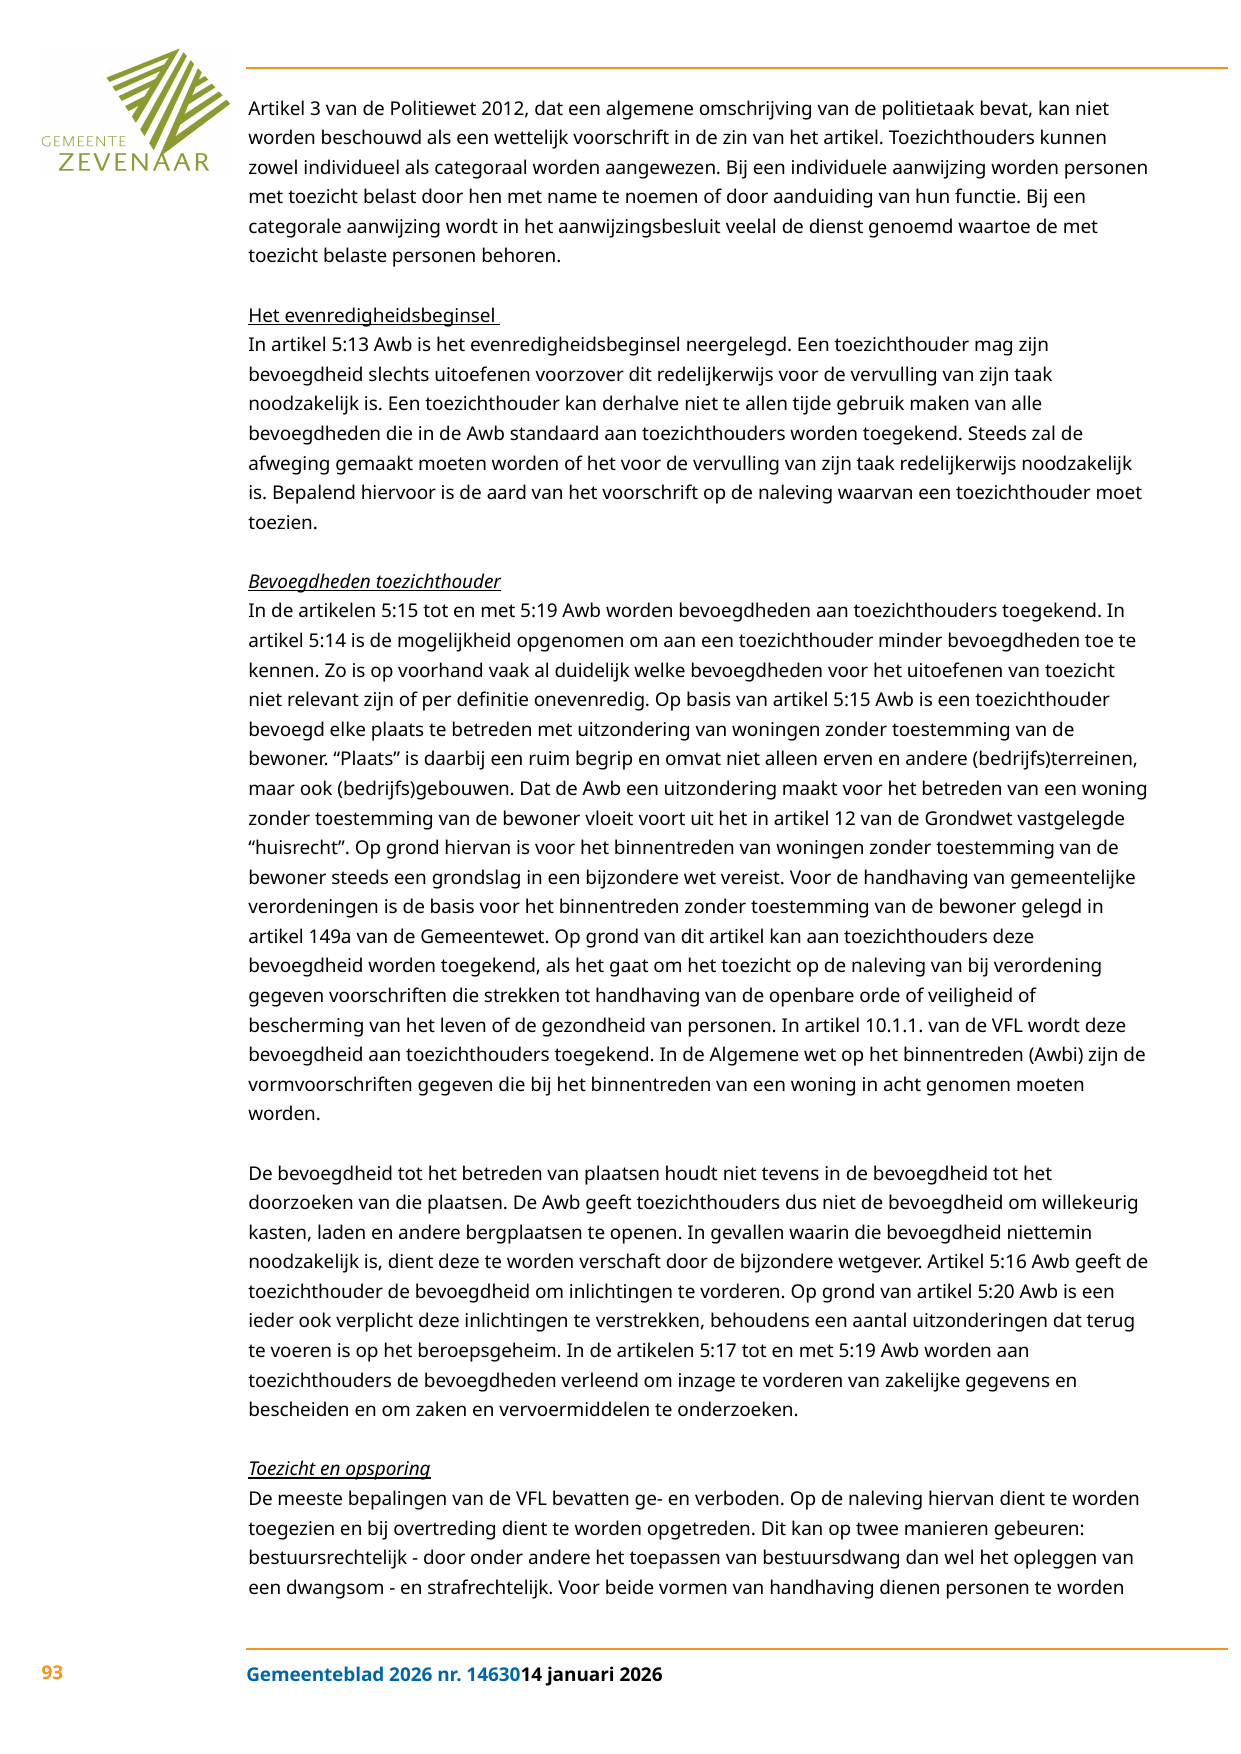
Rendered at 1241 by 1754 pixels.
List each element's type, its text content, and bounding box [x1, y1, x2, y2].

text In artikel 5:13 Awb is het evenredigheidsbeginsel neergelegd. Een toezichthouder mag zijn bevoegdheid slechts uitoefenen voorzover dit redelijkerwijs voor de vervulling van zijn taak noodzakelijk is. Een toezichthouder kan derhalve niet te allen tijde gebruik maken van alle bevoegdheden die in de Awb standaard aan toezichthouders worden toegekend. Steeds zal de afweging gemaakt moeten worden of het voor de vervulling van zijn taak redelijkerwijs noodzakelijk is. Bepalend hiervoor is de aard van het voorschrift op de naleving waarvan een toezichthouder moet toezien. [248, 331, 1152, 535]
text De bevoegdheid tot het betreden van plaatsen houdt niet tevens in de bevoegdheid tot het doorzoeken van die plaatsen. De Awb geeft toezichthouders dus niet de bevoegdheid om willekeurig kasten, laden en andere bergplaatsen te openen. In gevallen waarin die bevoegdheid niettemin noodzakelijk is, dient deze te worden verschaft door de bijzondere wetgever. Artikel 5:16 Awb geeft de toezichthouder de bevoegdheid om inlichtingen te vorderen. Op grond van artikel 5:20 Awb is een ieder ook verplicht deze inlichtingen te verstrekken, behoudens een aantal uitzonderingen dat terug te voeren is op het beroepsgeheim. In de artikelen 5:17 tot en met 5:19 Awb worden aan toezichthouders de bevoegdheden verleend om inzage te vorderen van zakelijke gegevens en bescheiden en om zaken en vervoermiddelen te onderzoeken. [248, 1160, 1152, 1422]
text Het evenredigheidsbeginsel [248, 302, 1152, 328]
text De meeste bepalingen van de VFL bevatten ge- en verboden. Op de naleving hiervan dient te worden toegezien en bij overtreding dient te worden opgetreden. Dit kan op twee manieren gebeuren: bestuursrechtelijk - door onder andere het toepassen van bestuursdwang dan wel het opleggen van een dwangsom - en strafrechtelijk. Voor beide vormen van handhaving dienen personen te worden [248, 1485, 1152, 1600]
text Toezicht en opsporing [248, 1456, 1152, 1481]
text Artikel 3 van de Politiewet 2012, dat een algemene omschrijving van de politietaak bevat, kan niet worden beschouwd als een wettelijk voorschrift in de zin van het artikel. Toezichthouders kunnen zowel individueel als categoraal worden aangewezen. Bij een individuele aanwijzing worden personen met toezicht belast door hen met name te noemen of door aanduiding van hun functie. Bij een categorale aanwijzing wordt in het aanwijzingsbesluit veelal de dienst genoemd waartoe de met toezicht belaste personen behoren. [248, 95, 1152, 268]
picture [41, 47, 231, 172]
text In de artikelen 5:15 tot en met 5:19 Awb worden bevoegdheden aan toezichthouders toegekend. In artikel 5:14 is de mogelijkheid opgenomen om aan een toezichthouder minder bevoegdheden toe te kennen. Zo is op voorhand vaak al duidelijk welke bevoegdheden voor het uitoefenen van toezicht niet relevant zijn of per definitie onevenredig. Op basis van artikel 5:15 Awb is een toezichthouder bevoegd elke plaats te betreden met uitzondering van woningen zonder toestemming van de bewoner. “Plaats” is daarbij een ruim begrip en omvat niet alleen erven en andere (bedrijfs)terreinen, maar ook (bedrijfs)gebouwen. Dat de Awb een uitzondering maakt voor het betreden van een woning zonder toestemming van de bewoner vloeit voort uit het in artikel 12 van de Grondwet vastgelegde “huisrecht”. Op grond hiervan is voor het binnentreden van woningen zonder toestemming van de bewoner steeds een grondslag in een bijzondere wet vereist. Voor de handhaving van gemeentelijke verordeningen is de basis voor het binnentreden zonder toestemming van de bewoner gelegd in artikel 149a van de Gemeentewet. Op grond van dit artikel kan aan toezichthouders deze bevoegdheid worden toegekend, als het gaat om het toezicht op de naleving van bij verordening gegeven voorschriften die strekken tot handhaving van de openbare orde of veiligheid of bescherming van het leven of de gezondheid van personen. In artikel 10.1.1. van de VFL wordt deze bevoegdheid aan toezichthouders toegekend. In de Algemene wet op het binnentreden (Awbi) zijn de vormvoorschriften gegeven die bij het binnentreden van een woning in acht genomen moeten worden. [248, 598, 1152, 1126]
text Bevoegdheden toezichthouder [248, 568, 1152, 594]
